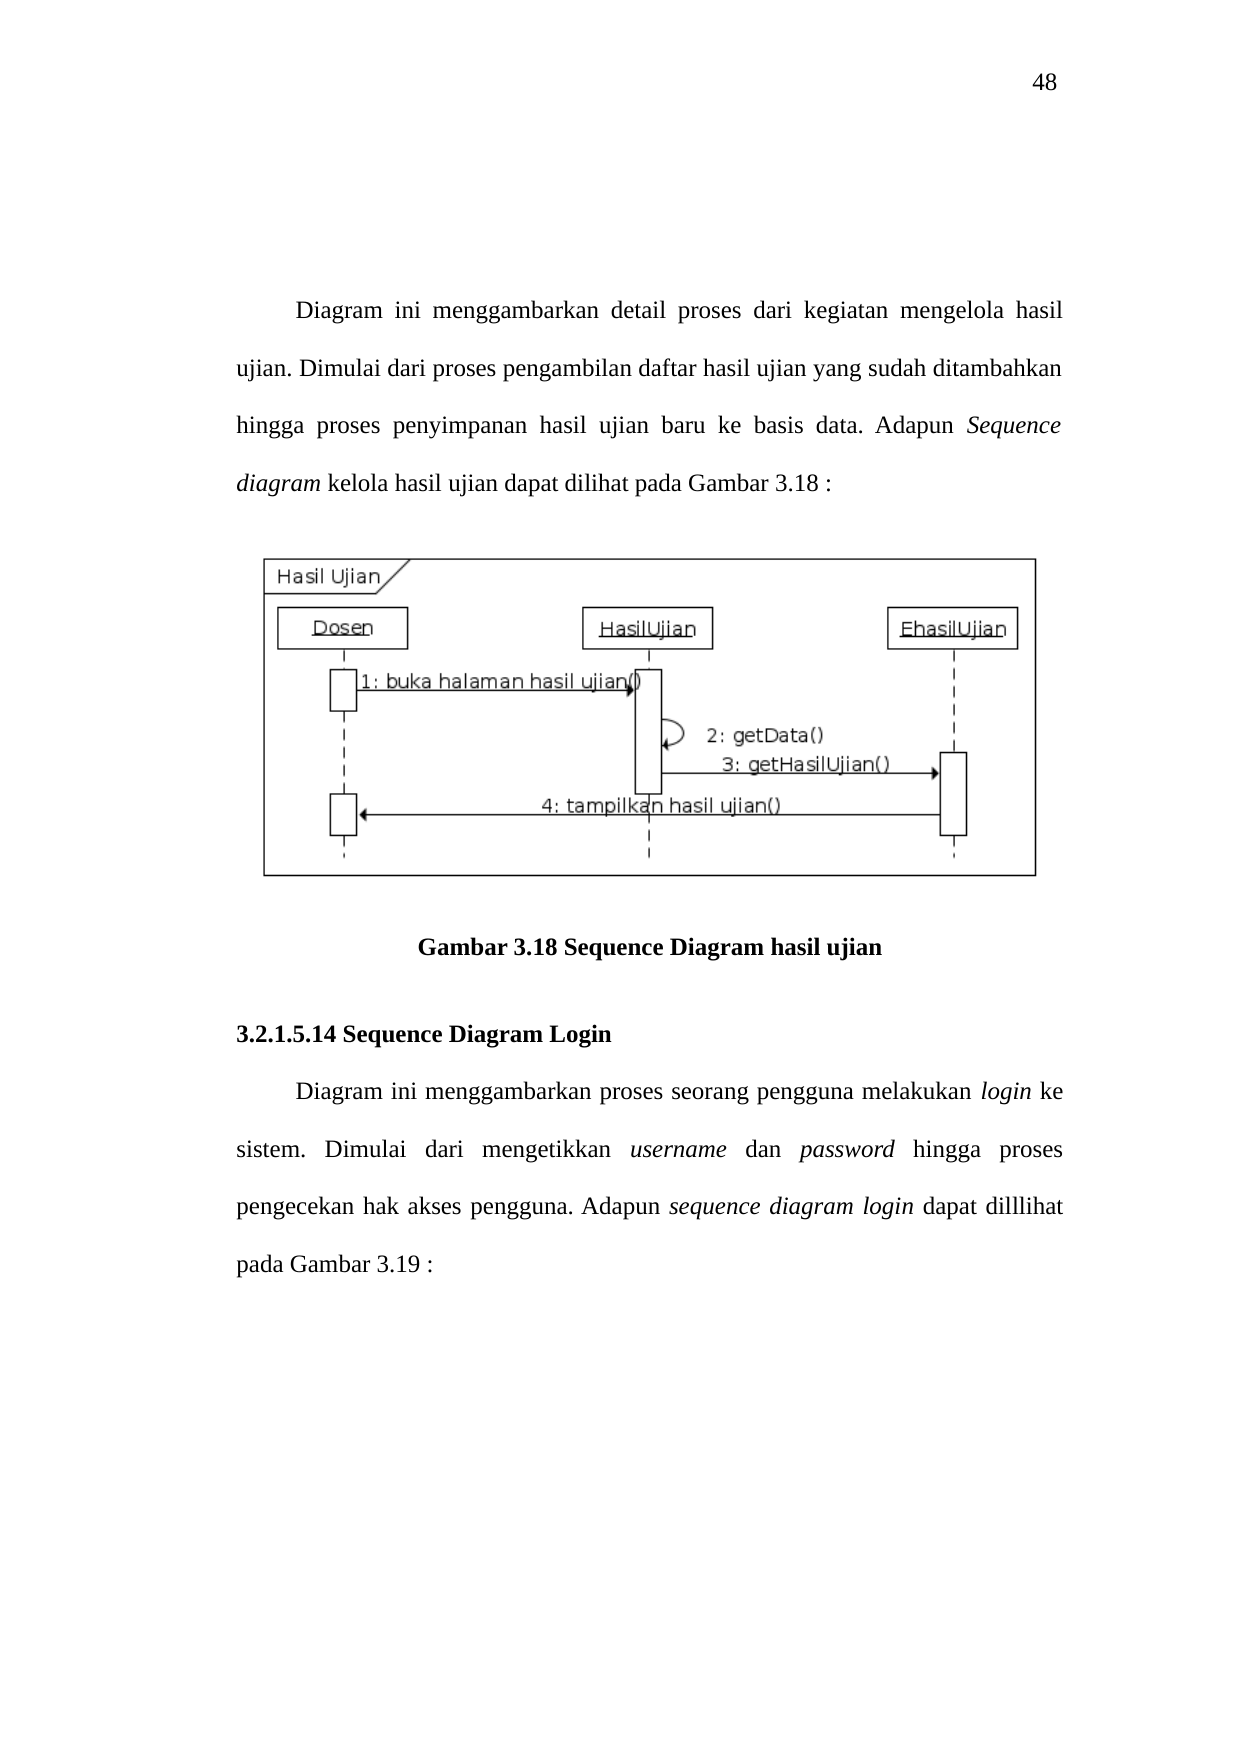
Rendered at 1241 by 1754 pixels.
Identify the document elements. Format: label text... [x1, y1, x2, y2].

picture [236, 531, 1064, 904]
text Gambar 3.18 Sequence Diagram hasil ujian [236, 904, 1063, 961]
text Diagram ini menggambarkan detail proses dari kegiatan mengelola hasil ujian. Dimulai dari proses pengambilan daftar hasil ujian yang sudah ditambahkan hingga proses penyimpanan hasil ujian baru ke basis data. Adapun Sequence diagram kelola hasil ujian dapat dilihat pada Gambar 3.18 : [236, 295, 1063, 497]
text [236, 525, 1063, 531]
subtitle 3.2.1.5.14 Sequence Diagram Login [236, 1019, 1063, 1047]
text Diagram ini menggambarkan proses seorang pengguna melakukan login ke sistem. Dimulai dari mengetikkan username dan password hingga proses pengecekan hak akses pengguna. Adapun sequence diagram login dapat dilllihat pada Gambar 3.19 : [236, 1076, 1063, 1277]
